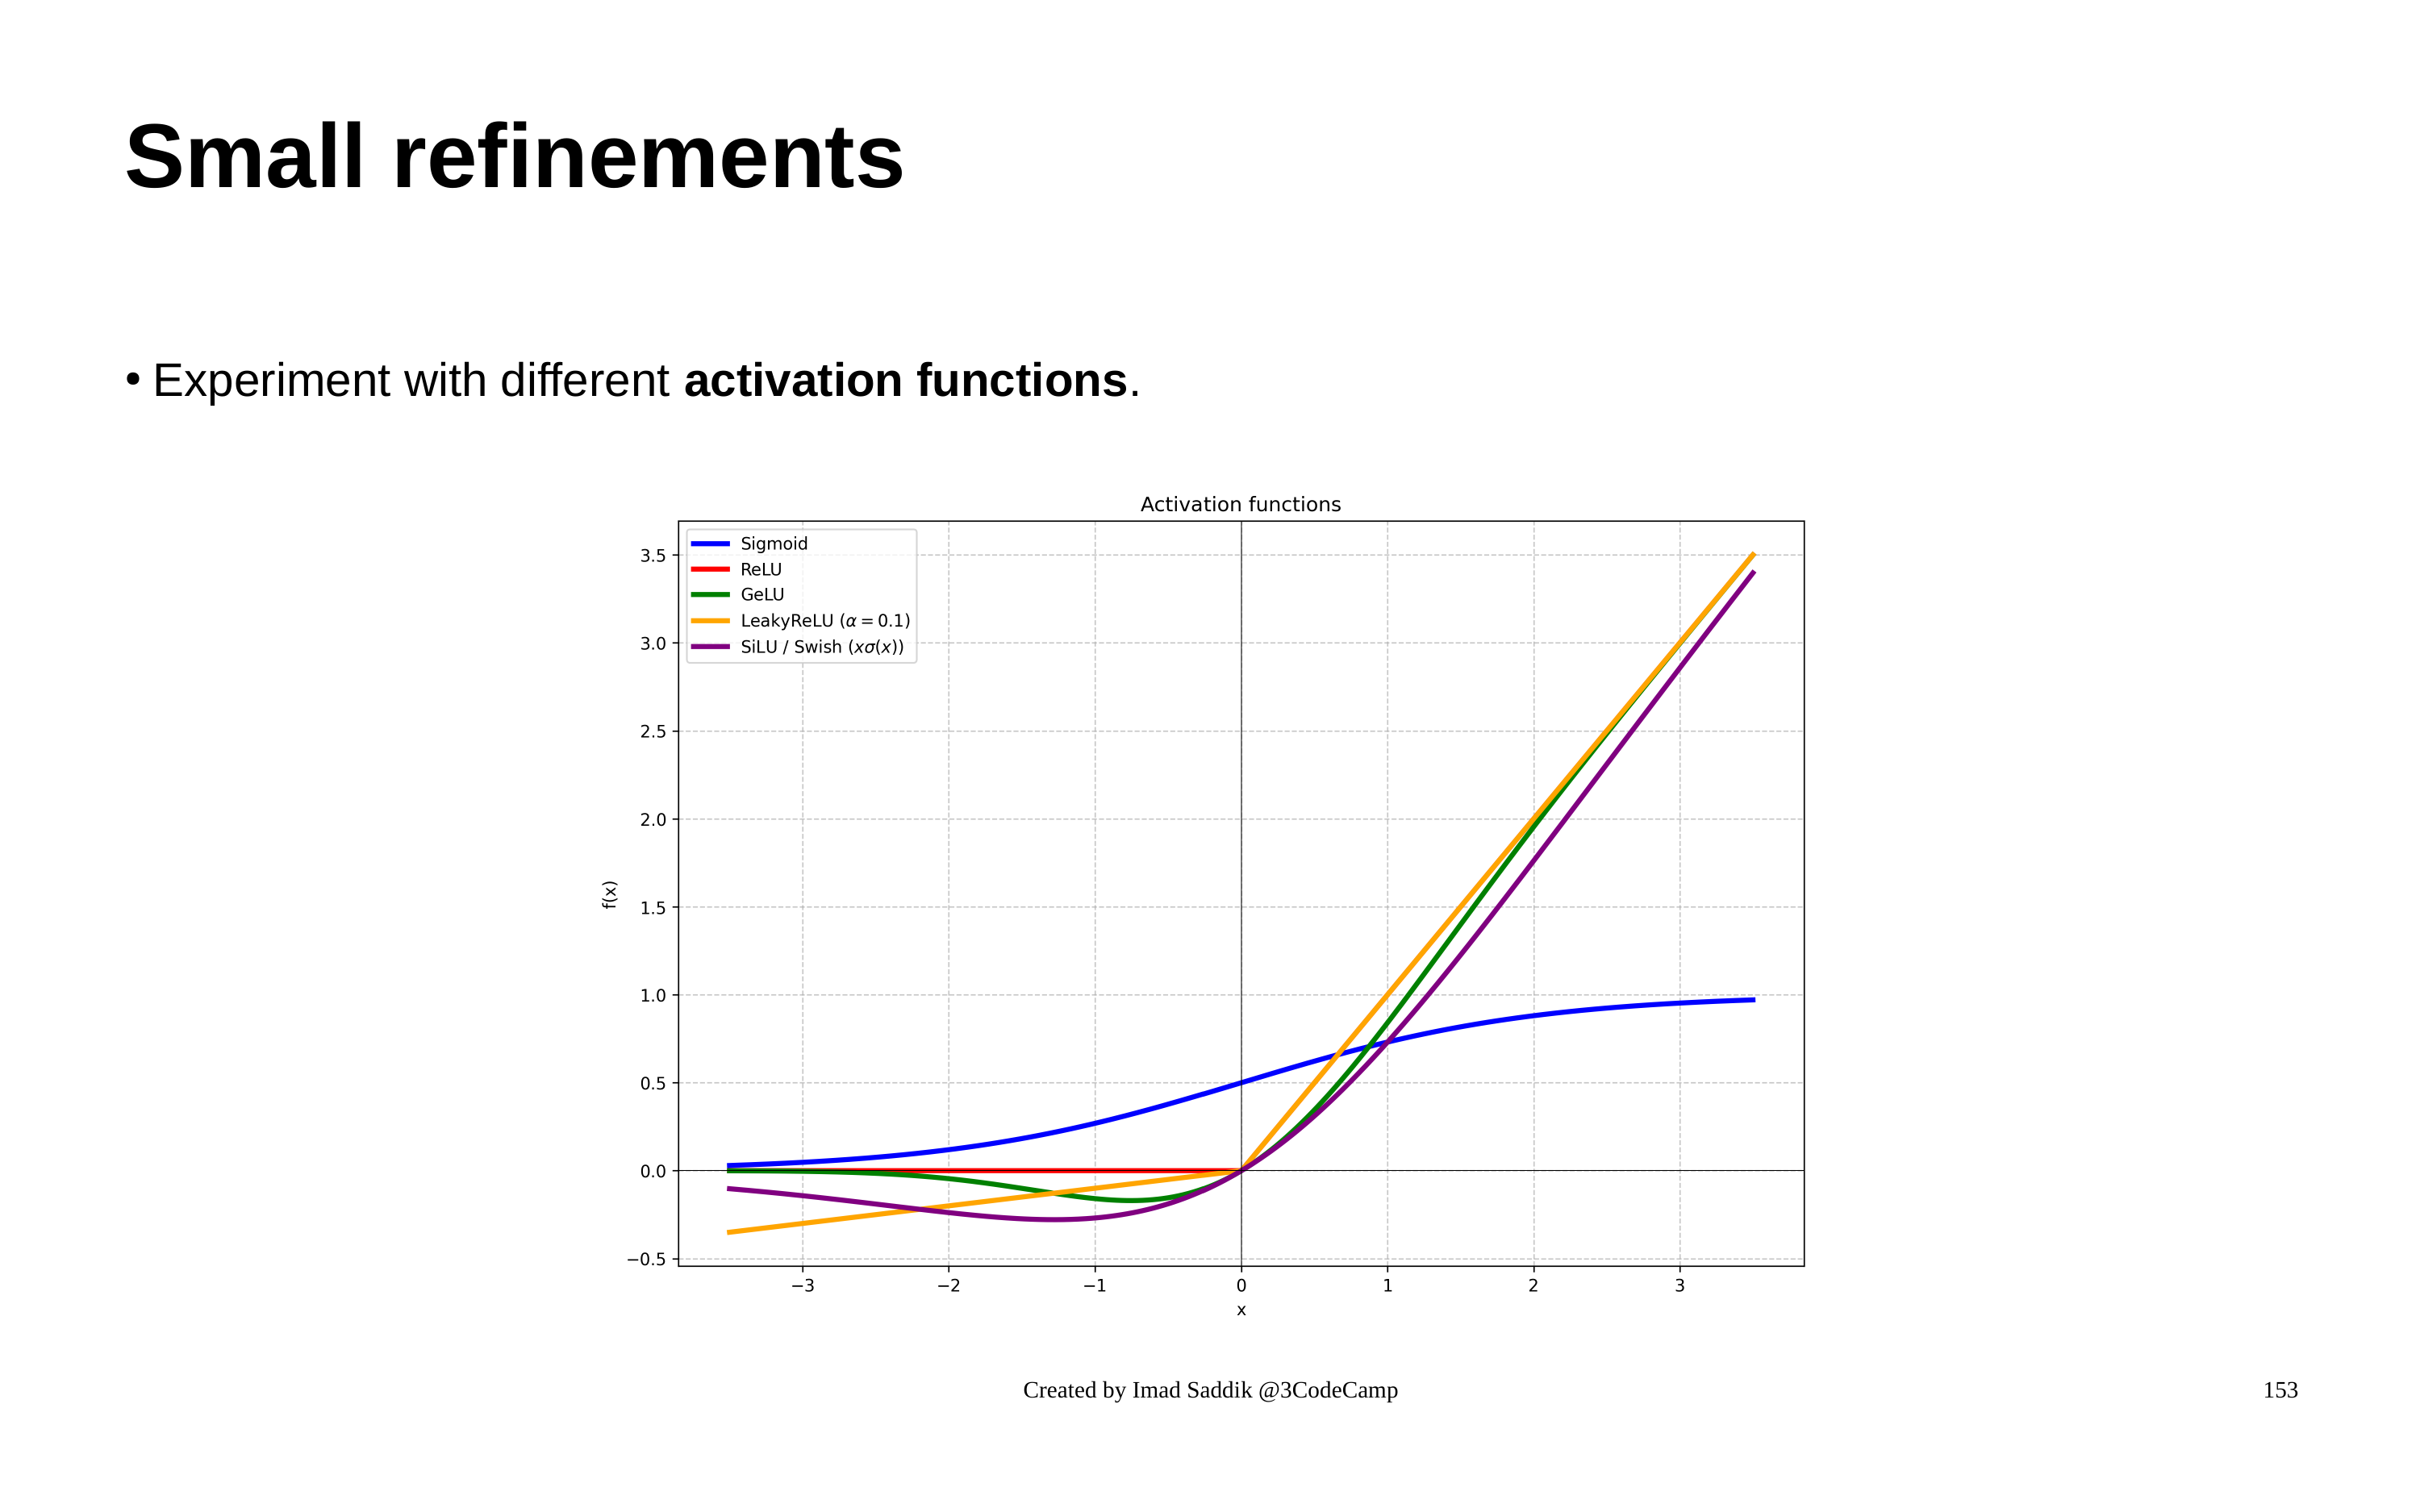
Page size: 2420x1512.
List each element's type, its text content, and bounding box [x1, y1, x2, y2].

text_box Small refinements [112, 61, 2179, 251]
text_box Experiment with different activation functions. [112, 322, 1846, 545]
picture [590, 484, 1816, 1331]
